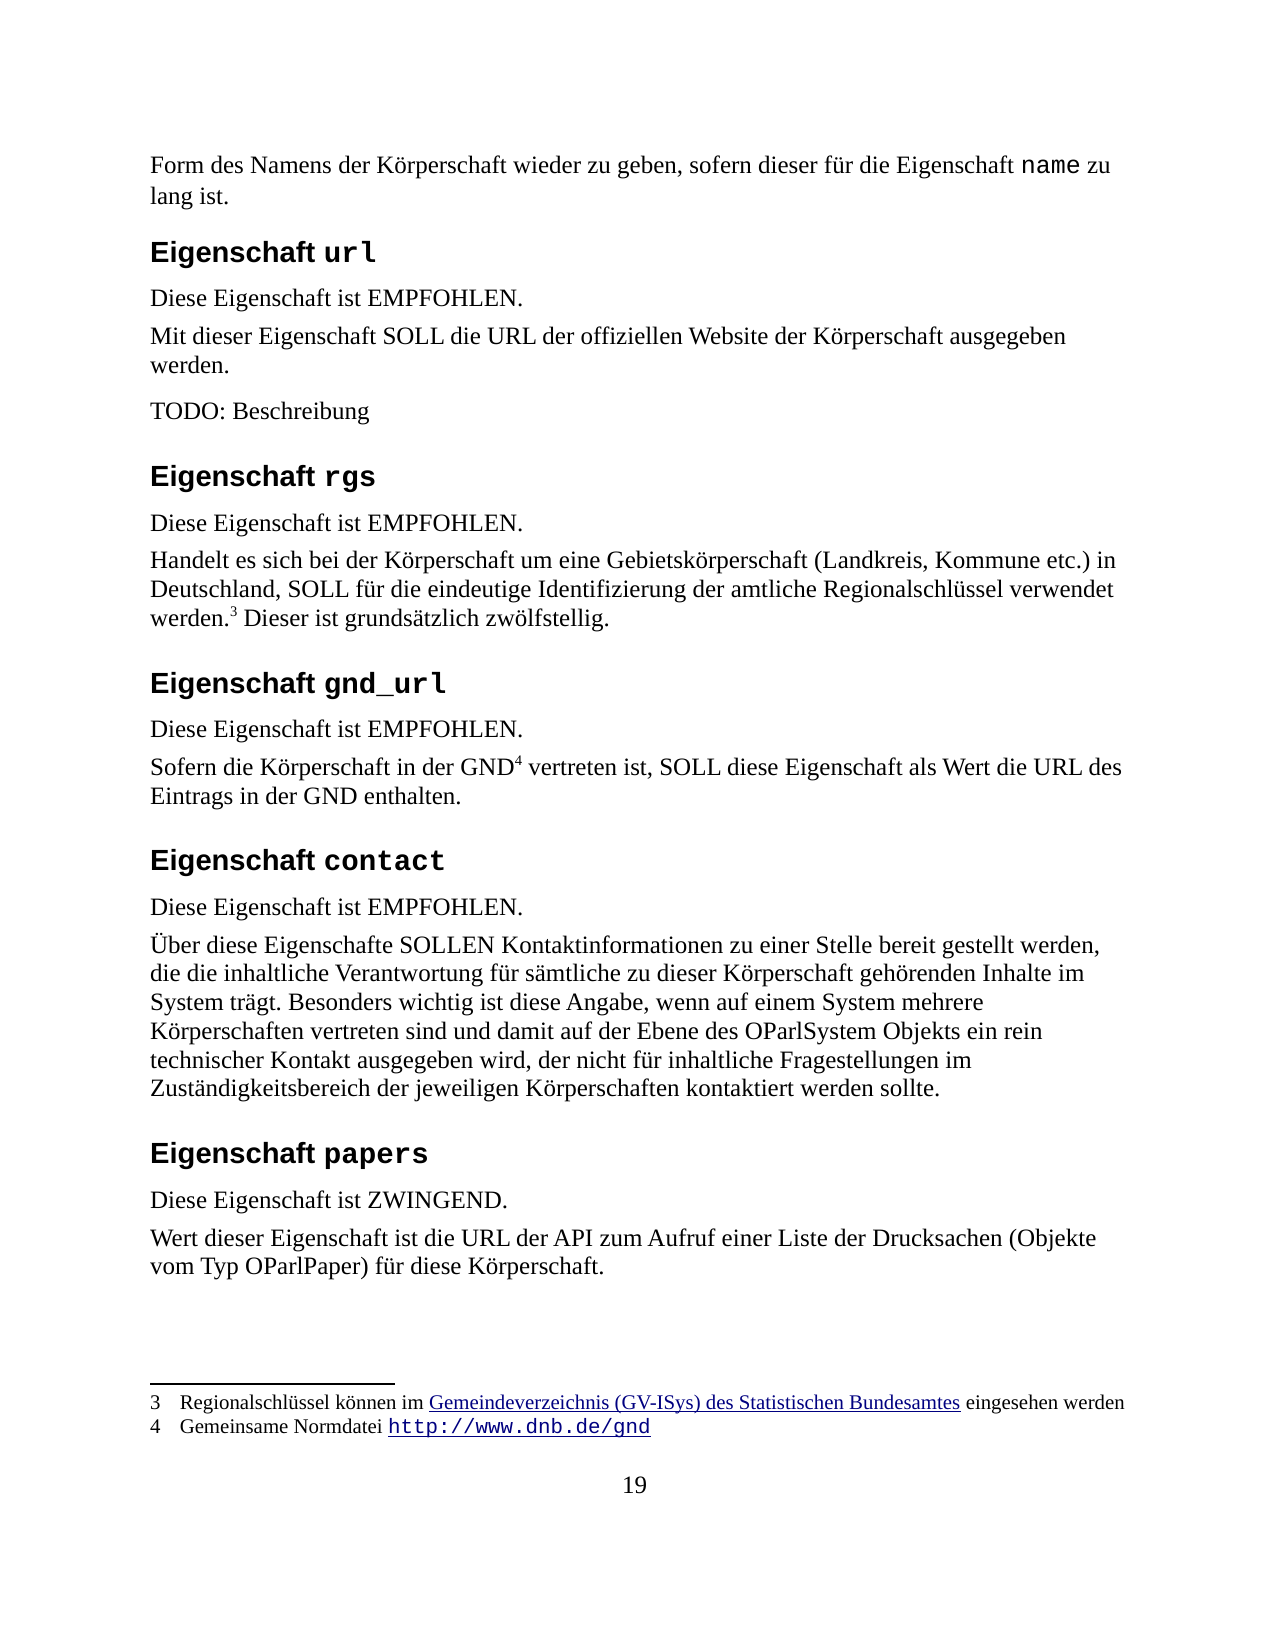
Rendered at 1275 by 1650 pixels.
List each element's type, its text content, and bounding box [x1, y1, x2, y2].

text Regionalschlüssel können im Gemeindeverzeichnis (GV-ISys) des Statistischen Bundesamtes eingesehen werden [150, 1390, 1125, 1414]
text Über diese Eigenschafte SOLLEN Kontaktinformationen zu einer Stelle bereit gestellt werden, die die inhaltliche Verantwortung für sämtliche zu dieser Körperschaft gehörenden Inhalte im System trägt. Besonders wichtig ist diese Angabe, wenn auf einem System mehrere Körperschaften vertreten sind und damit auf der Ebene des OParlSystem Objekts ein rein technischer Kontakt ausgegeben wird, der nicht für inhaltliche Fragestellungen im Zuständigkeitsbereich der jeweiligen Körperschaften kontaktiert werden sollte. [150, 930, 1125, 1102]
text Diese Eigenschaft ist EMPFOHLEN. [150, 892, 1125, 921]
text Sofern die Körperschaft in der GND vertreten ist, SOLL diese Eigenschaft als Wert die URL des Eintrags in der GND enthalten. [150, 752, 1125, 809]
text Diese Eigenschaft ist ZWINGEND. [150, 1185, 1125, 1214]
subtitle Eigenschaft papers [150, 1136, 1125, 1172]
subtitle Eigenschaft url [150, 234, 1125, 271]
text Mit dieser Eigenschaft SOLL die URL der offiziellen Website der Körperschaft ausgegeben werden. [150, 321, 1125, 378]
text Handelt es sich bei der Körperschaft um eine Gebietskörperschaft (Landkreis, Kommune etc.) in Deutschland, SOLL für die eindeutige Identifizierung der amtliche Regionalschlüssel verwendet werden. Dieser ist grundsätzlich zwölfstellig. [150, 545, 1125, 632]
text Wert dieser Eigenschaft ist die URL der API zum Aufruf einer Liste der Drucksachen (Objekte vom Typ OParlPaper) für diese Körperschaft. [150, 1223, 1125, 1280]
text Diese Eigenschaft ist EMPFOHLEN. [150, 714, 1125, 743]
text Diese Eigenschaft ist EMPFOHLEN. [150, 283, 1125, 312]
subtitle Eigenschaft rgs [150, 459, 1125, 495]
subtitle Eigenschaft gnd_url [150, 666, 1125, 702]
text Form des Namens der Körperschaft wieder zu geben, sofern dieser für die Eigenschaft name zu lang ist. [150, 150, 1125, 209]
subtitle Eigenschaft contact [150, 843, 1125, 879]
text TODO: Beschreibung [150, 396, 1125, 425]
text Diese Eigenschaft ist EMPFOHLEN. [150, 508, 1125, 536]
text Gemeinsame Normdatei http://www.dnb.de/gnd [150, 1414, 1125, 1440]
